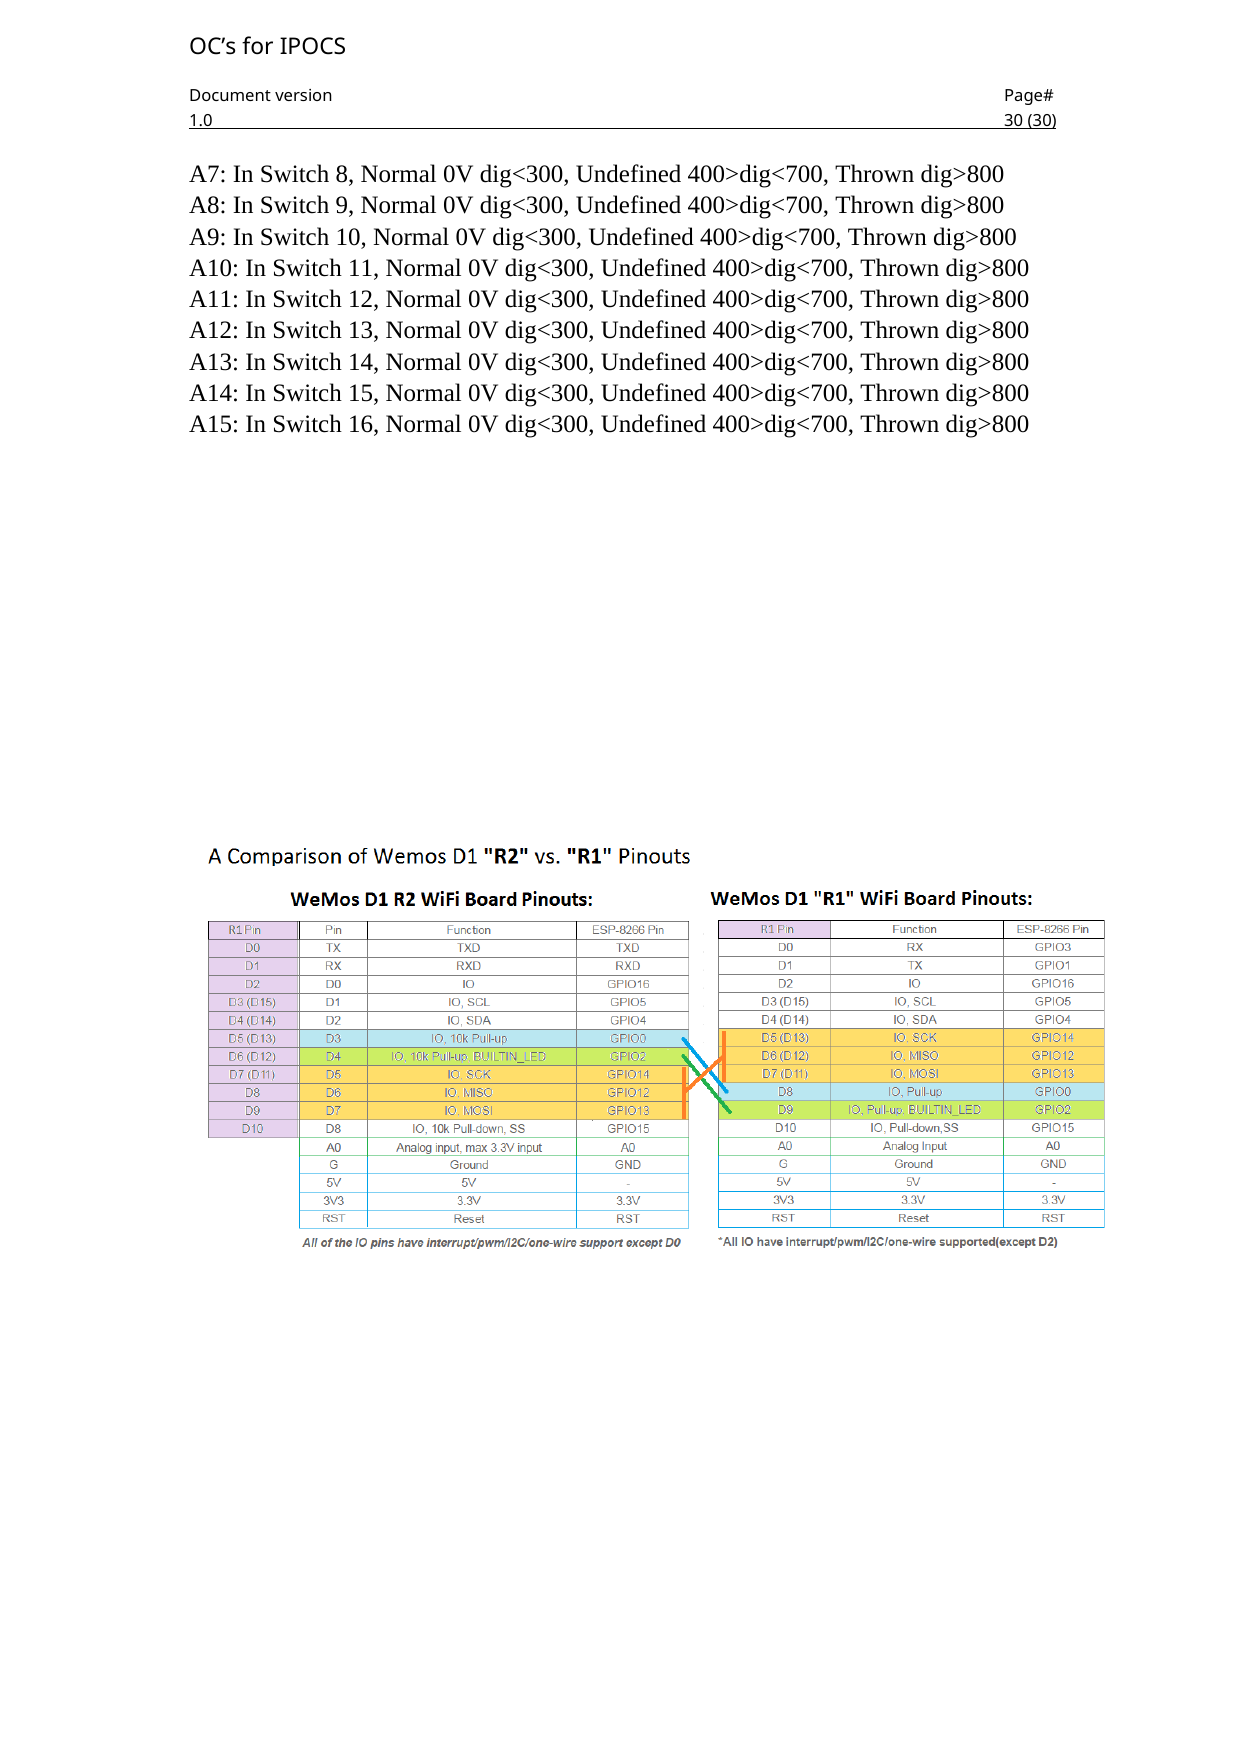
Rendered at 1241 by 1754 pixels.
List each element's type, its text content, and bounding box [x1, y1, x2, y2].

text A7: In Switch 8, Normal 0V dig<300, Undefined 400>dig<700, Thrown dig>800 A8: In Switch 9, Normal 0V dig<300, Undefined 400>dig<700, Thrown dig>800 A9: In Switch 10, Normal 0V dig<300, Undefined 400>dig<700, Thrown dig>800 A10: In Switch 11, Normal 0V dig<300, Undefined 400>dig<700, Thrown dig>800 A11: In Switch 12, Normal 0V dig<300, Undefined 400>dig<700, Thrown dig>800 A12: In Switch 13, Normal 0V dig<300, Undefined 400>dig<700, Thrown dig>800 A13: In Switch 14, Normal 0V dig<300, Undefined 400>dig<700, Thrown dig>800 A14: In Switch 15, Normal 0V dig<300, Undefined 400>dig<700, Thrown dig>800 A15: In Switch 16, Normal 0V dig<300, Undefined 400>dig<700, Thrown dig>800 [189, 157, 1122, 438]
